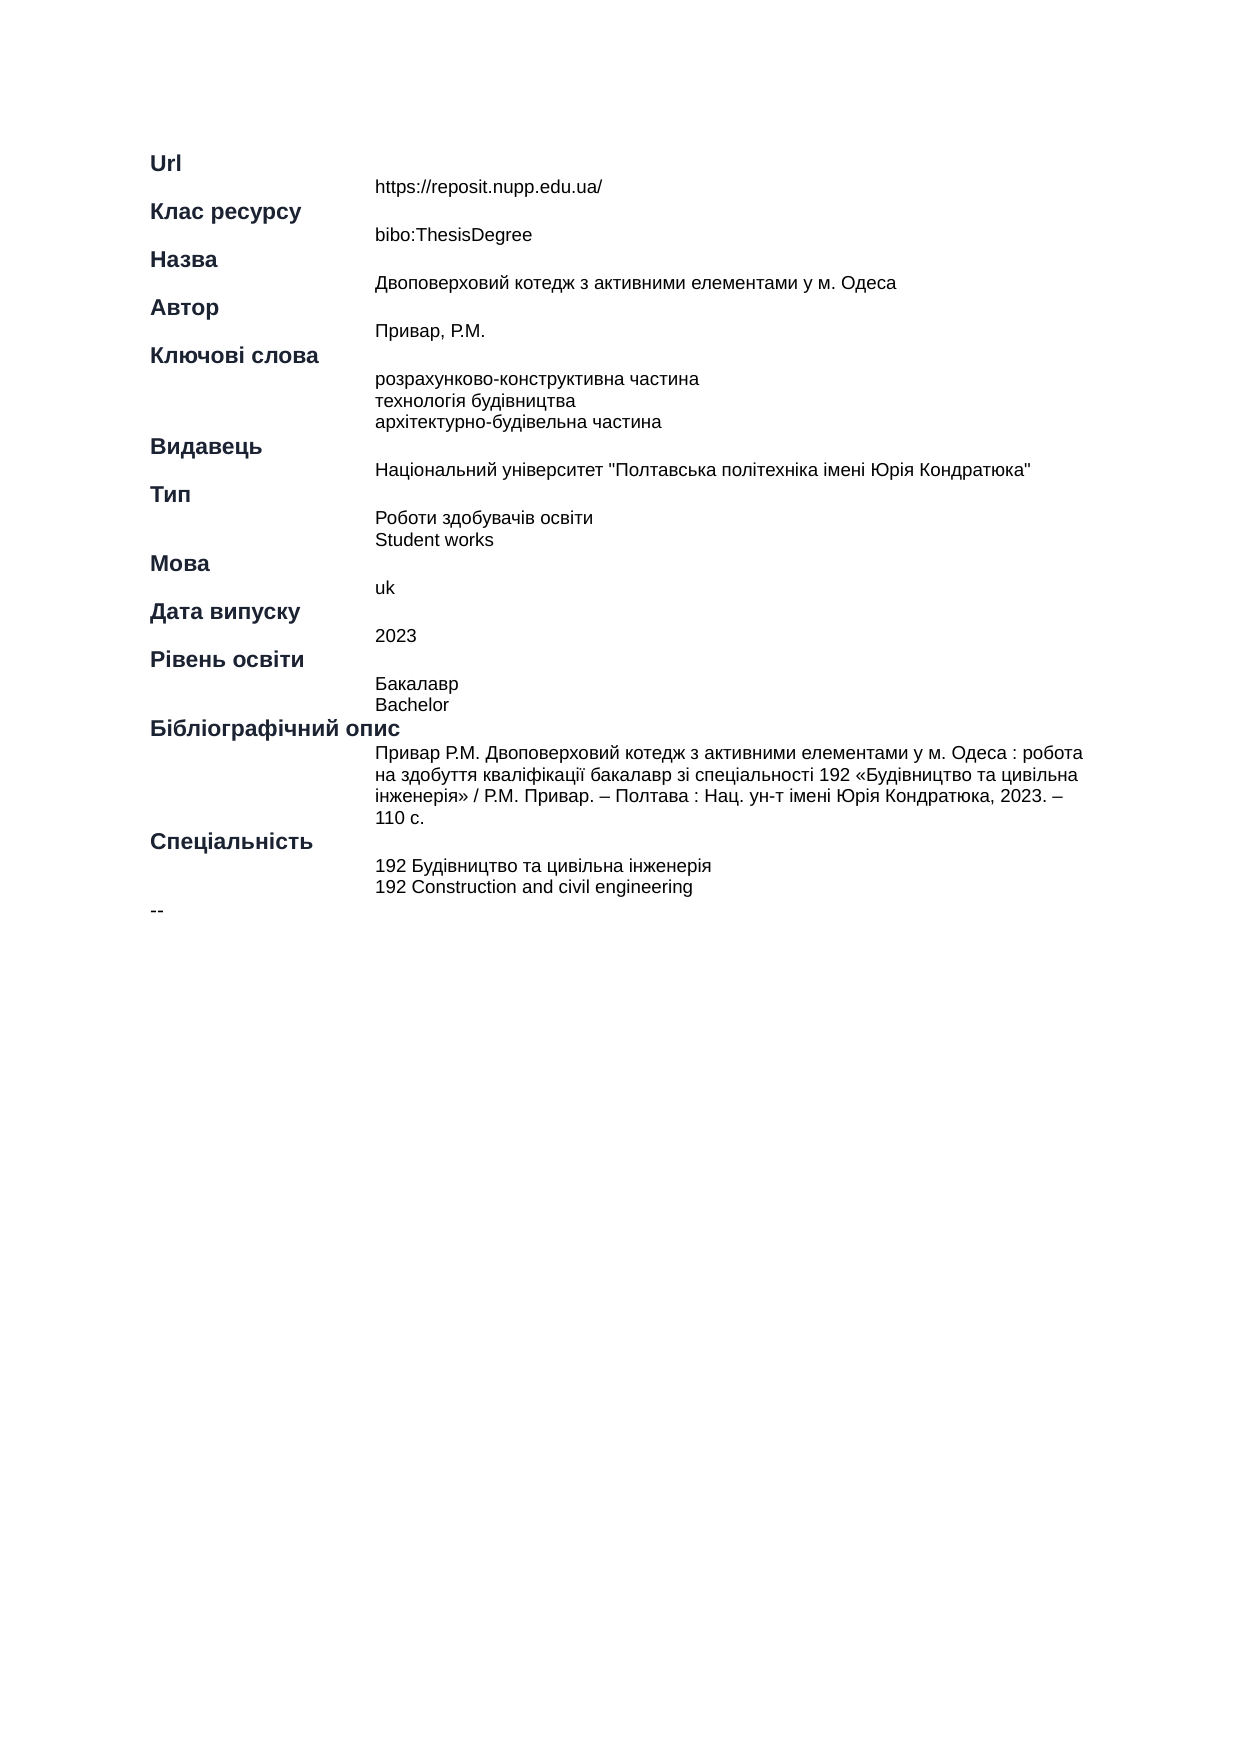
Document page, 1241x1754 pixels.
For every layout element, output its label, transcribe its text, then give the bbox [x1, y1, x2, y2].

text Url [150, 150, 1090, 176]
text Національний університет "Полтавська політехніка імені Юрія Кондратюка" [375, 459, 1090, 481]
text Bachelor [375, 694, 1090, 715]
text технологія будівництва [375, 389, 1090, 411]
text https://reposit.nupp.edu.ua/ [375, 176, 1090, 198]
text Назва [150, 246, 1090, 272]
text Привар, Р.М. [375, 320, 1090, 342]
text 2023 [375, 624, 1090, 646]
text Дата випуску [150, 598, 1090, 624]
text 192 Construction and civil engineering [375, 876, 1090, 897]
text архітектурно-будівельна частина [375, 411, 1090, 433]
text Тип [150, 481, 1090, 507]
text Бібліографічний опис [150, 715, 1090, 742]
text Ключові слова [150, 342, 1090, 368]
text Бакалавр [375, 672, 1090, 694]
text Привар Р.М. Двоповерховий котедж з активними елементами у м. Одеса : робота на здобуття кваліфікації бакалавр зі спеціальності 192 «Будівництво та цивільна інженерія» / Р.М. Привар. – Полтава : Нац. ун-т імені Юрія Кондратюка, 2023. – 110 с. [375, 742, 1090, 828]
text uk [375, 576, 1090, 598]
text bibo:ThesisDegree [375, 224, 1090, 246]
text розрахунково-конструктивна частина [375, 368, 1090, 389]
text Роботи здобувачів освіти [375, 507, 1090, 528]
text Student works [375, 528, 1090, 550]
text Мова [150, 550, 1090, 576]
text Клас ресурсу [150, 198, 1090, 224]
text 192 Будівництво та цивільна інженерія [375, 854, 1090, 876]
text Рівень освіти [150, 646, 1090, 672]
text Видавець [150, 433, 1090, 459]
text Двоповерховий котедж з активними елементами у м. Одеса [375, 272, 1090, 294]
text Автор [150, 294, 1090, 320]
text -- [150, 897, 1090, 921]
text Спеціальність [150, 828, 1090, 854]
